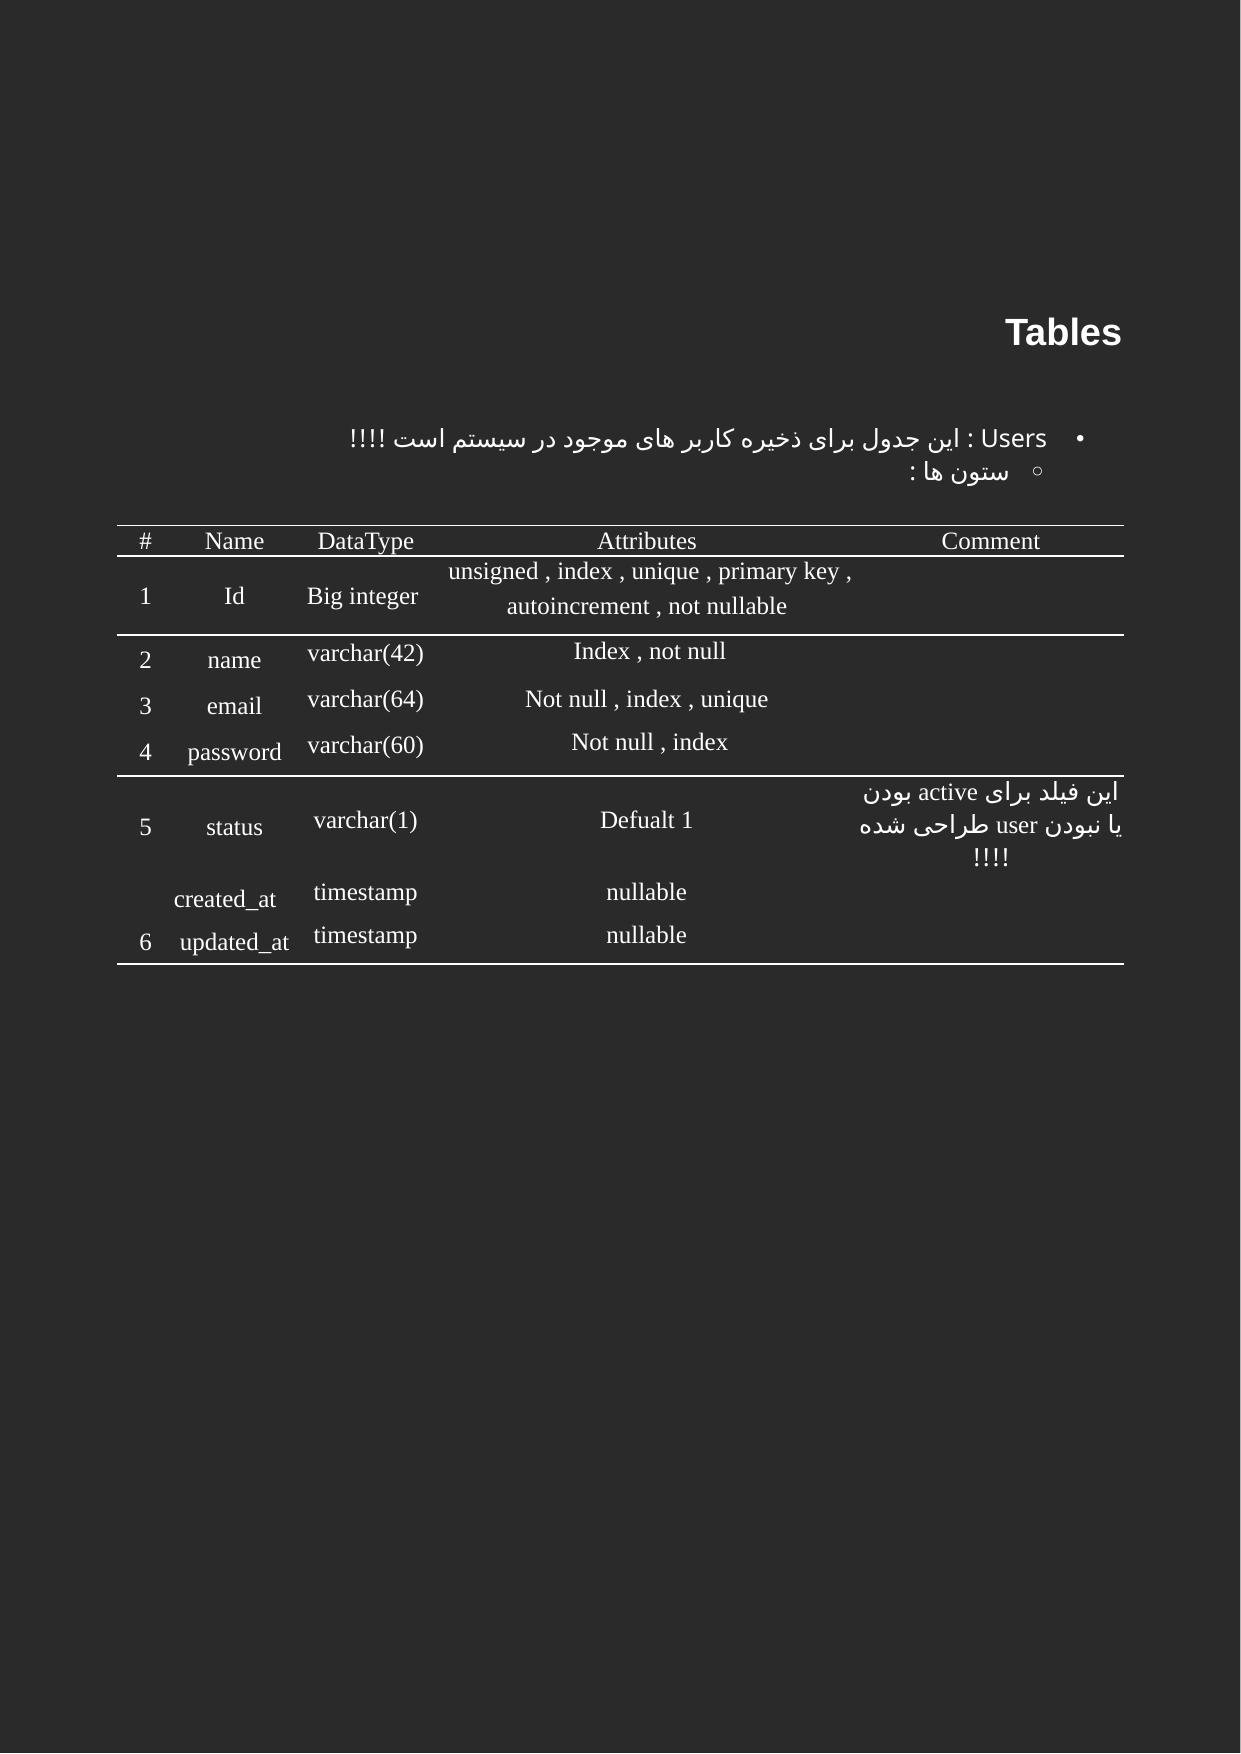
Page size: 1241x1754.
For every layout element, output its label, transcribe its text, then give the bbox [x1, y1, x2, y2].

table_cell این فیلد برای active بودن یا نبودن user طراحی شده !!!! [858, 777, 1123, 877]
list Users : این جدول برای ذخیره کاربر های موجود در سیستم است !!!! [118, 421, 1085, 458]
table_cell Big integer [295, 557, 436, 634]
table_header DataType [295, 526, 436, 555]
table_cell Not null , index [436, 727, 858, 775]
table_header Attributes [436, 526, 858, 555]
table_cell 5 [117, 777, 173, 877]
table_cell status [174, 777, 295, 877]
table_cell nullable [436, 877, 858, 920]
table_cell Defualt 1 [436, 777, 858, 877]
table_cell created_at [174, 877, 295, 920]
subtitle Tables [118, 309, 1122, 353]
table_cell 3 [117, 684, 173, 727]
table_cell Not null , index , unique [436, 684, 858, 727]
table_cell password [174, 727, 295, 775]
table_cell Id [174, 557, 295, 634]
table_cell name [174, 636, 295, 684]
table_cell varchar(60) [295, 727, 436, 775]
table_cell [858, 920, 1123, 963]
table_cell varchar(1) [295, 777, 436, 877]
table_cell timestamp [295, 877, 436, 920]
table_header Comment [858, 526, 1123, 555]
table_cell updated_at [174, 920, 295, 963]
table_cell [858, 727, 1123, 775]
table_cell 2 [117, 636, 173, 684]
table_cell [858, 557, 1123, 634]
table_cell timestamp [295, 920, 436, 963]
table_header # [117, 526, 173, 555]
table_cell unsigned , index , unique , primary key , autoincrement , not nullable [436, 557, 858, 634]
table_cell [858, 877, 1123, 920]
table_cell [858, 684, 1123, 727]
table_cell varchar(42) [295, 636, 436, 684]
table_header Name [174, 526, 295, 555]
table_cell varchar(64) [295, 684, 436, 727]
table_cell 1 [117, 557, 173, 634]
table_cell email [174, 684, 295, 727]
table_cell nullable [436, 920, 858, 963]
table_cell Index , not null [436, 636, 858, 684]
table_cell 4 [117, 727, 173, 775]
table_cell 6 [117, 920, 173, 963]
table_cell [117, 877, 173, 920]
table_cell [858, 636, 1123, 684]
list ستون ها : [118, 458, 1047, 491]
